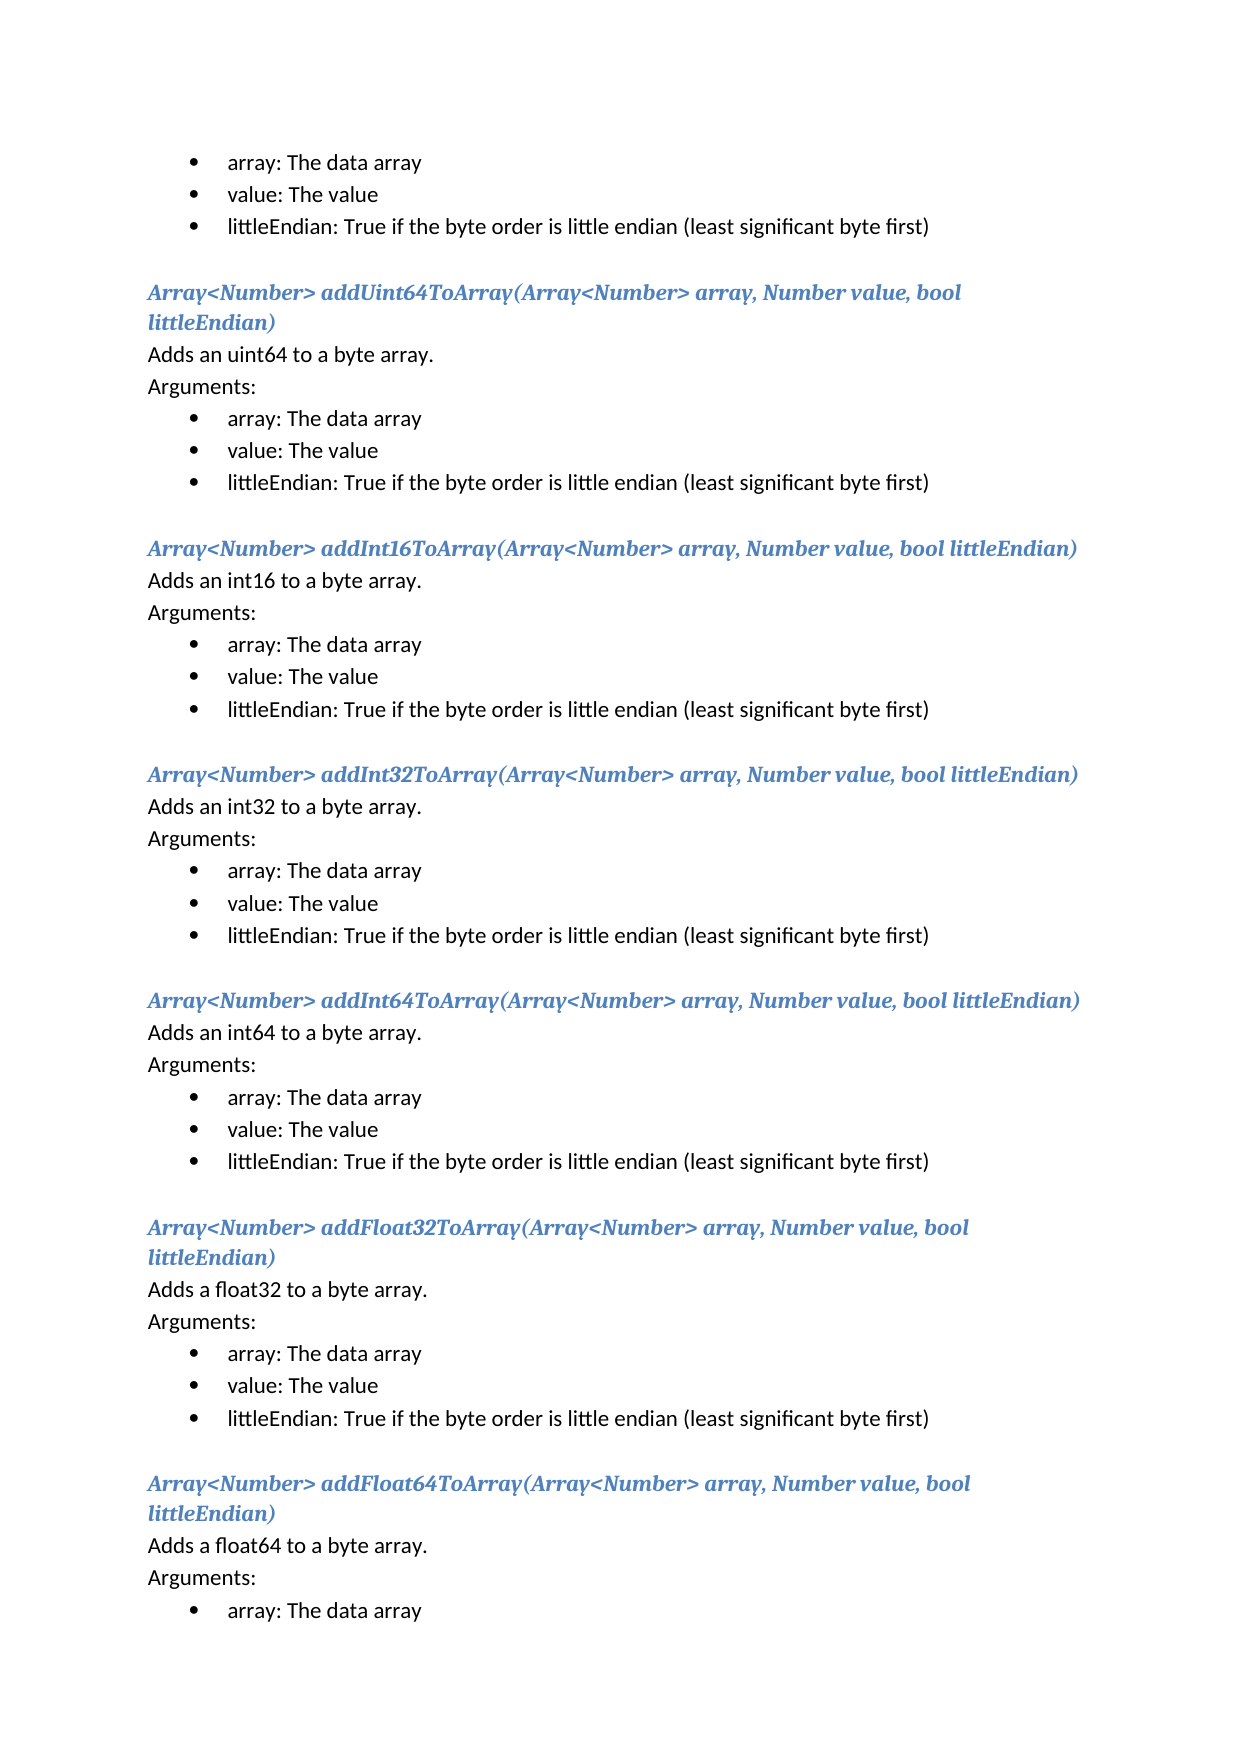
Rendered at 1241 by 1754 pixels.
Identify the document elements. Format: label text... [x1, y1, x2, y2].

list littleEndian: True if the byte order is little endian (least significant byte first) [190, 468, 1093, 496]
list value: The value [190, 436, 1093, 464]
text Arguments: [148, 1307, 1093, 1335]
text Adds an uint64 to a byte array. [148, 340, 1093, 368]
list littleEndian: True if the byte order is little endian (least significant byte first) [190, 1404, 1093, 1432]
text Arguments: [148, 598, 1093, 626]
subtitle Array<Number> addInt16ToArray(Array<Number> array, Number value, bool littleEndian) [148, 536, 1093, 562]
text Arguments: [148, 824, 1093, 852]
subtitle Array<Number> addUint64ToArray(Array<Number> array, Number value, bool littleEndian) [148, 279, 1093, 336]
text Adds a float64 to a byte array. [148, 1531, 1093, 1559]
list littleEndian: True if the byte order is little endian (least significant byte first) [190, 1147, 1093, 1175]
text Adds an int16 to a byte array. [148, 566, 1093, 594]
list array: The data array [190, 1596, 1093, 1624]
text Adds an int32 to a byte array. [148, 792, 1093, 820]
text Adds a float32 to a byte array. [148, 1275, 1093, 1303]
list value: The value [190, 889, 1093, 917]
list value: The value [190, 180, 1093, 208]
subtitle Array<Number> addInt32ToArray(Array<Number> array, Number value, bool littleEndian) [148, 762, 1093, 788]
list array: The data array [190, 404, 1093, 432]
list value: The value [190, 1371, 1093, 1399]
list array: The data array [190, 1339, 1093, 1367]
list littleEndian: True if the byte order is little endian (least significant byte first) [190, 921, 1093, 949]
text Arguments: [148, 1051, 1093, 1079]
list array: The data array [190, 148, 1093, 176]
text Arguments: [148, 372, 1093, 400]
text Adds an int64 to a byte array. [148, 1018, 1093, 1046]
subtitle Array<Number> addInt64ToArray(Array<Number> array, Number value, bool littleEndian) [148, 988, 1093, 1014]
list array: The data array [190, 630, 1093, 658]
text Arguments: [148, 1563, 1093, 1592]
list littleEndian: True if the byte order is little endian (least significant byte first) [190, 695, 1093, 723]
list value: The value [190, 1115, 1093, 1143]
list value: The value [190, 662, 1093, 691]
list littleEndian: True if the byte order is little endian (least significant byte first) [190, 212, 1093, 240]
subtitle Array<Number> addFloat64ToArray(Array<Number> array, Number value, bool littleEndian) [148, 1471, 1093, 1527]
list array: The data array [190, 1083, 1093, 1111]
subtitle Array<Number> addFloat32ToArray(Array<Number> array, Number value, bool littleEndian) [148, 1214, 1093, 1271]
list array: The data array [190, 857, 1093, 884]
